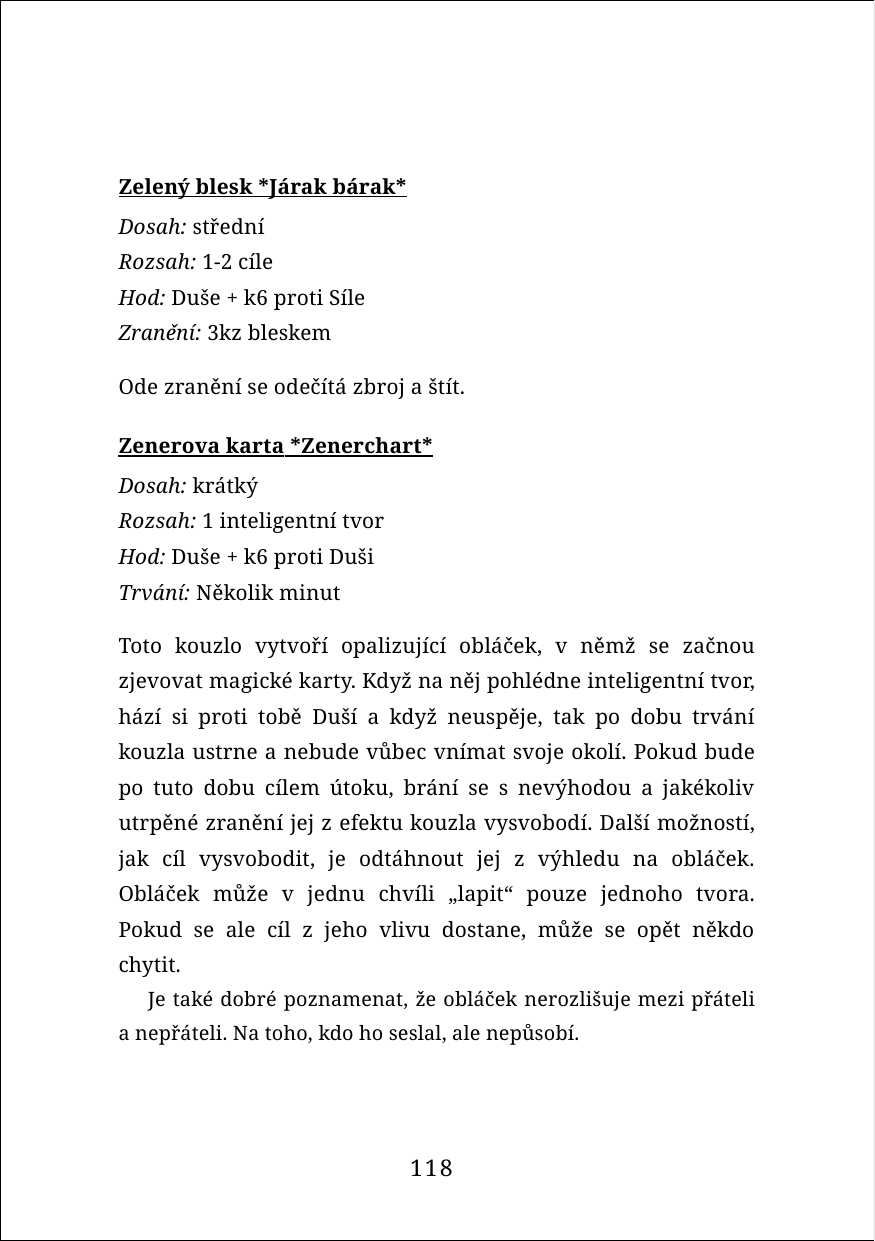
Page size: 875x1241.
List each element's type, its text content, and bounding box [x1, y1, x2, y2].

subtitle Zelený blesk *Járak bárak* [118, 172, 756, 200]
text Dosah: krátký Rozsah: 1 inteligentní tvor Hod: Duše + k6 proti Duši Trvání: Několik minut [118, 471, 756, 606]
text Toto kouzlo vytvoří opalizující obláček, v němž se začnou zjevovat magické karty. Když na něj pohlédne inteligentní tvor, hází si proti tobě Duší a když neuspěje, tak po dobu trvání kouzla ustrne a nebude vůbec vnímat svoje okolí. Pokud bude po tuto dobu cílem útoku, brání se s nevýhodou a jakékoliv utrpěné zranění jej z efektu kouzla vysvobodí. Další možností, jak cíl vysvobodit, je odtáhnout jej z výhledu na obláček. Obláček může v jednu chvíli „lapit“ pouze jednoho tvora. Pokud se ale cíl z jeho vlivu dostane, může se opět někdo chytit. Je také dobré poznamenat, že obláček nerozlišuje mezi přáteli a nepřáteli. Na toho, kdo ho seslal, ale nepůsobí. [118, 631, 756, 1046]
subtitle Zenerova karta *Zenerchart* [118, 431, 756, 459]
text Ode zranění se odečítá zbroj a štít. [118, 372, 756, 400]
text Dosah: střední Rozsah: 1-2 cíle Hod: Duše + k6 proti Síle Zranění: 3kz bleskem [118, 212, 756, 347]
